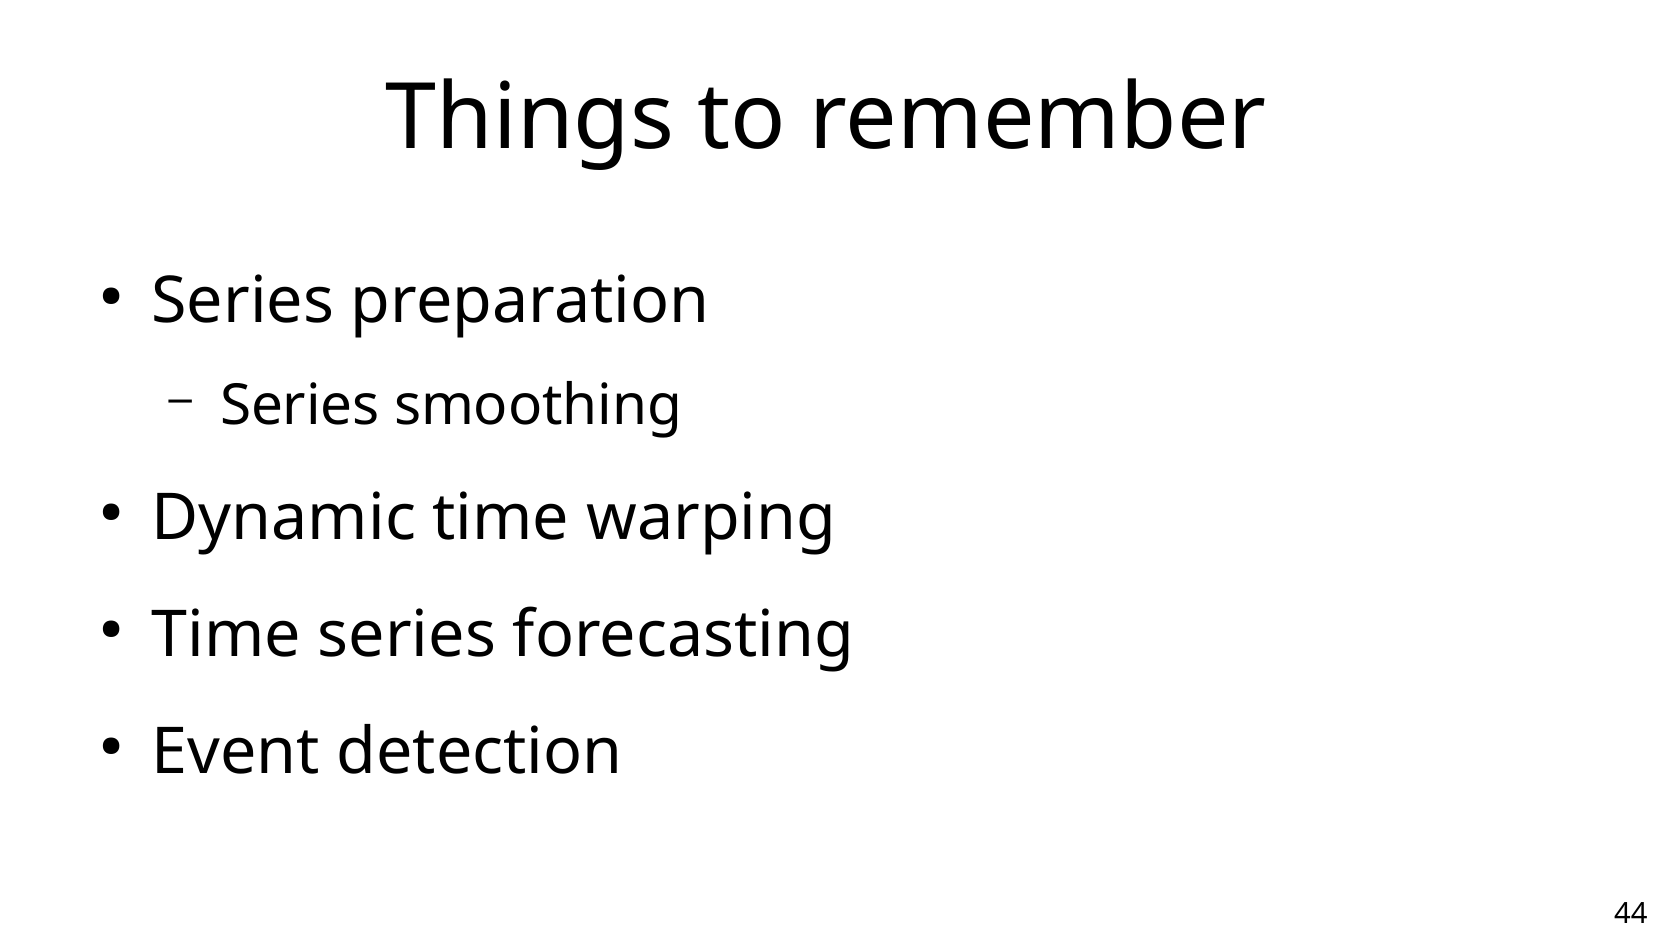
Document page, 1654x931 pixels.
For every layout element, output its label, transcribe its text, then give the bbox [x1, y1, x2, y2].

list Series preparation Series smoothing Dynamic time warping Time series forecasting Event detection [82, 253, 1571, 793]
title Things to remember [82, 1, 1571, 226]
